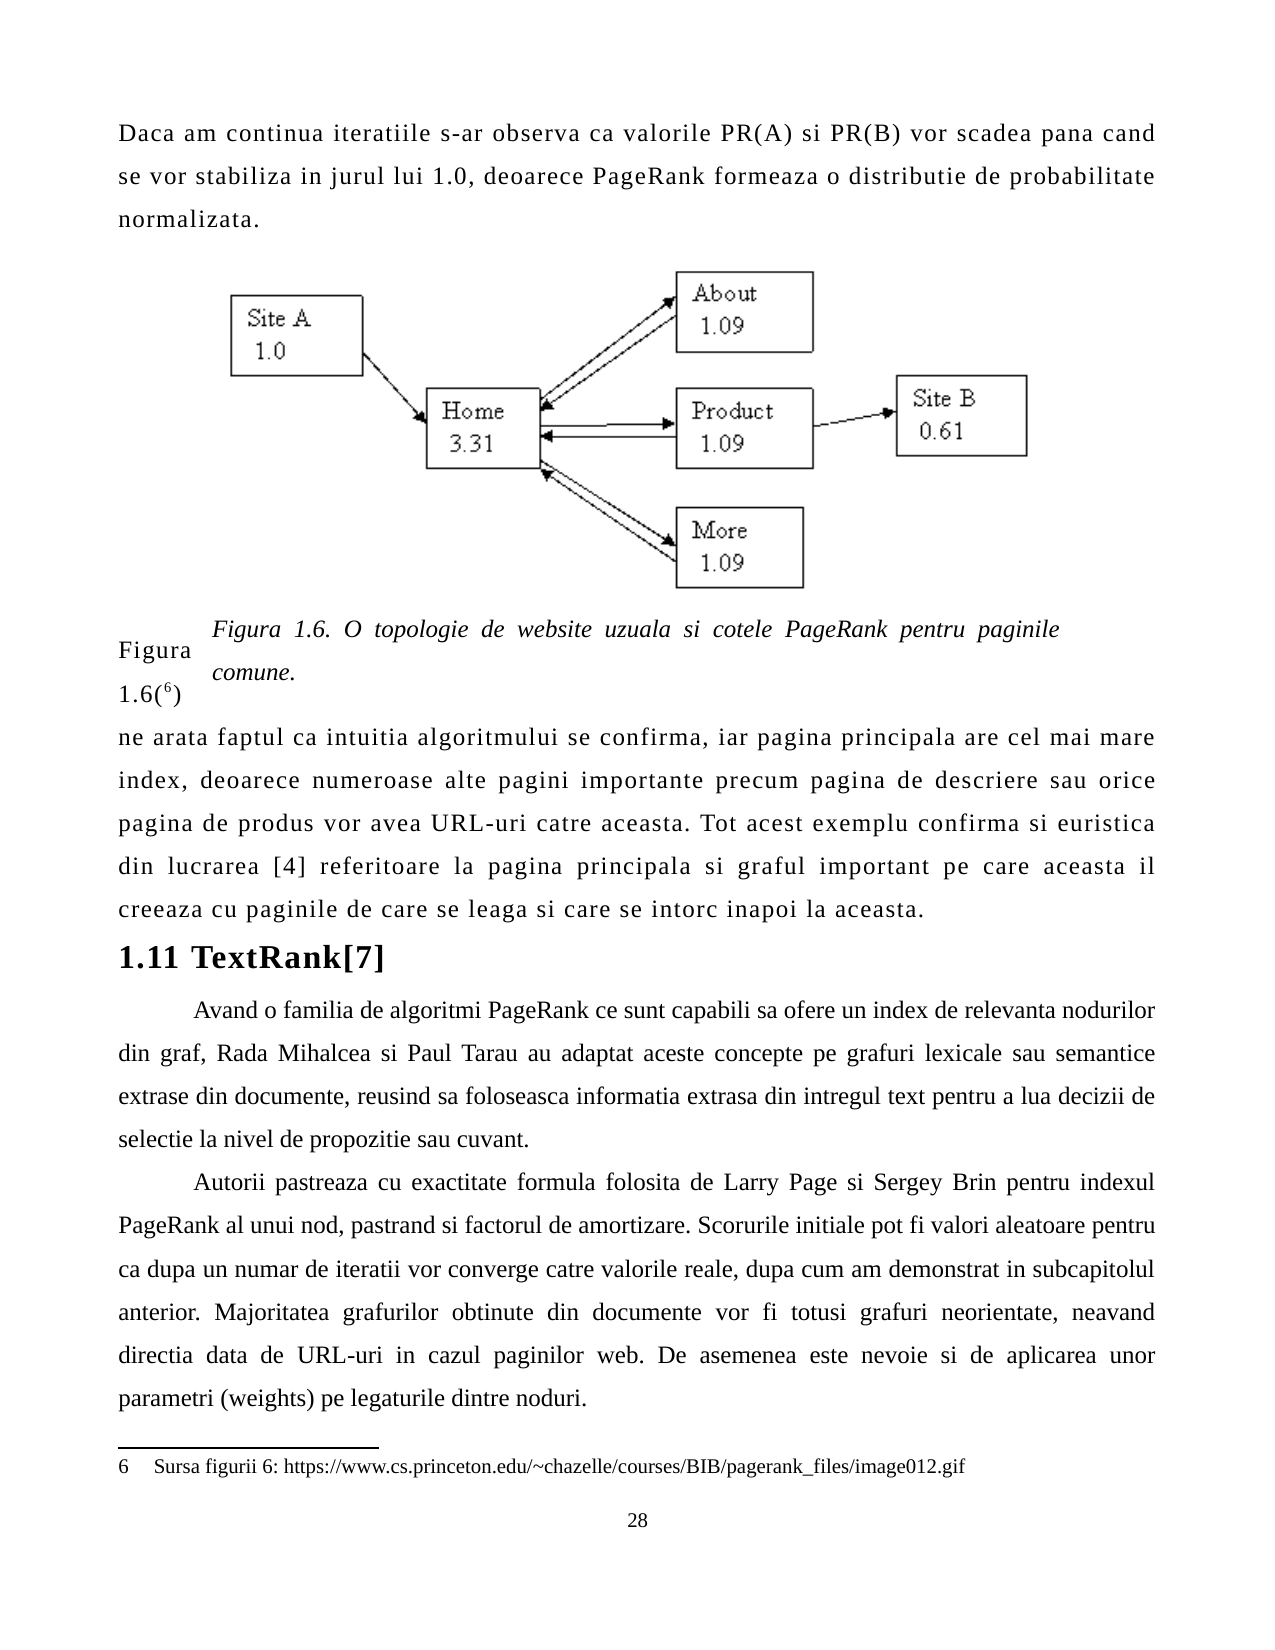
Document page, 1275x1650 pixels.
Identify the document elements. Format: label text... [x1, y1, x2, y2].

subtitle Figura 1.6() ne arata faptul ca intuitia algoritmului se confirma, iar pagina principala are cel mai mare index, deoarece numeroase alte pagini importante precum pagina de descriere sau orice pagina de produs vor avea URL-uri catre aceasta. Tot acest exemplu confirma si euristica din lucrarea [4] referitoare la pagina principala si graful important pe care aceasta il creeaza cu paginile de care se leaga si care se intorc inapoi la aceasta. [118, 636, 1157, 923]
subtitle Figura 1.6. O topologie de website uzuala si cotele PageRank pentru paginile comune. [212, 595, 1063, 686]
subtitle 1.11 TextRank[7] [118, 937, 1157, 976]
subtitle Daca am continua iteratiile s-ar observa ca valorile PR(A) si PR(B) vor scadea pana cand se vor stabiliza in jurul lui 1.0, deoarece PageRank formeaza o distributie de probabilitate normalizata. [118, 118, 1157, 233]
subtitle Autorii pastreaza cu exactitate formula folosita de Larry Page si Sergey Brin pentru indexul PageRank al unui nod, pastrand si factorul de amortizare. Scorurile initiale pot fi valori aleatoare pentru ca dupa un numar de iteratii vor converge catre valorile reale, dupa cum am demonstrat in subcapitolul anterior. Majoritatea grafurilor obtinute din documente vor fi totusi grafuri neorientate, neavand directia data de URL-uri in cazul paginilor web. De asemenea este nevoie si de aplicarea unor parametri (weights) pe legaturile dintre noduri. [118, 1167, 1157, 1412]
picture [211, 260, 1064, 595]
subtitle Sursa figurii 6: https://www.cs.princeton.edu/~chazelle/courses/BIB/pagerank_files/image012.gif [118, 1454, 1157, 1478]
subtitle Avand o familia de algoritmi PageRank ce sunt capabili sa ofere un index de relevanta nodurilor din graf, Rada Mihalcea si Paul Tarau au adaptat aceste concepte pe grafuri lexicale sau semantice extrase din documente, reusind sa foloseasca informatia extrasa din intregul text pentru a lua decizii de selectie la nivel de propozitie sau cuvant. [118, 995, 1157, 1153]
